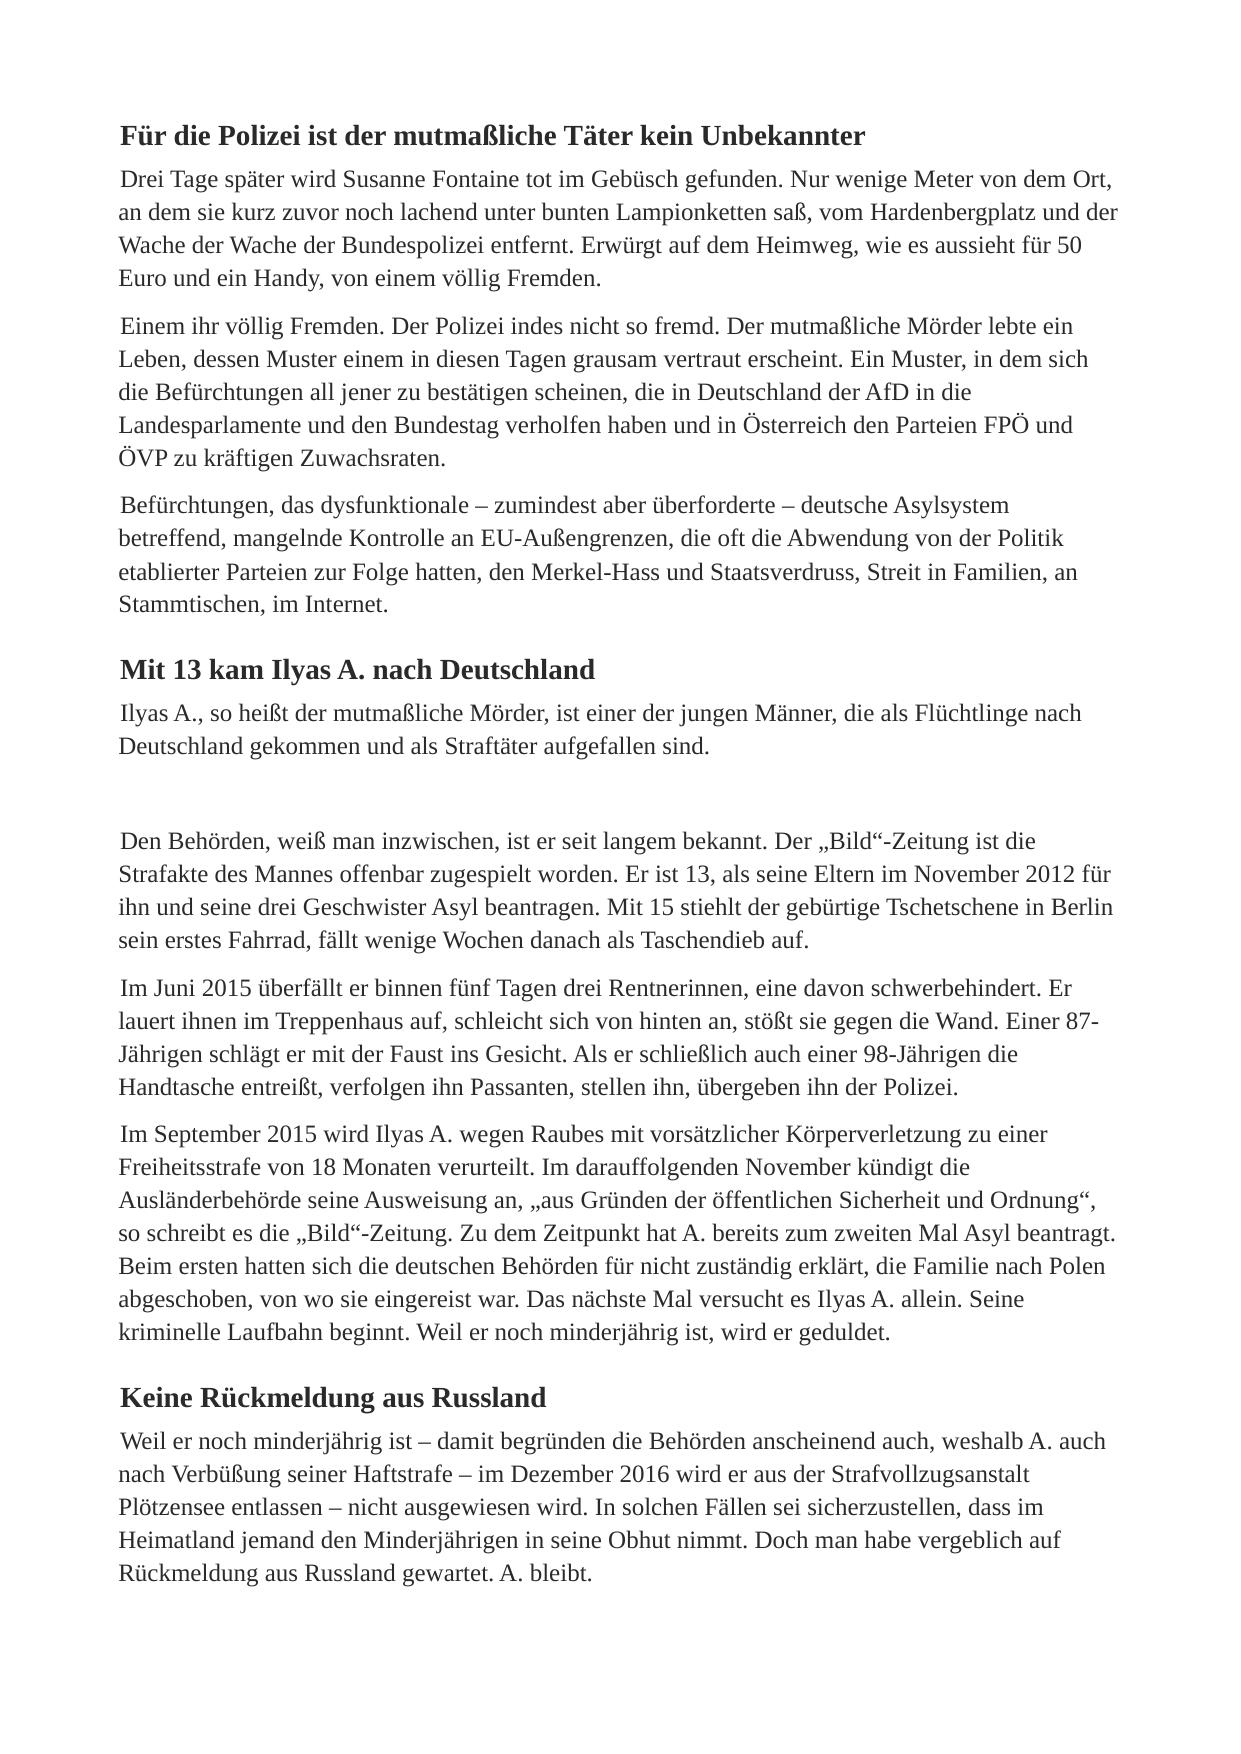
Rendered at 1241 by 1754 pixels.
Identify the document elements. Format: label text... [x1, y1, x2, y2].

subtitle Für die Polizei ist der mutmaßliche Täter kein Unbekannter [118, 118, 1122, 152]
subtitle Mit 13 kam Ilyas A. nach Deutschland [118, 652, 1122, 685]
subtitle Keine Rückmeldung aus Russland [118, 1380, 1122, 1413]
text Im Juni 2015 überfällt er binnen fünf Tagen drei Rentnerinnen, eine davon schwerbehindert. Er lauert ihnen im Treppenhaus auf, schleicht sich von hinten an, stößt sie gegen die Wand. Einer 87-Jährigen schlägt er mit der Faust ins Gesicht. Als er schließlich auch einer 98-Jährigen die Handtasche entreißt, verfolgen ihn Passanten, stellen ihn, übergeben ihn der Polizei. [118, 973, 1122, 1101]
text Weil er noch minderjährig ist – damit begründen die Behörden anscheinend auch, weshalb A. auch nach Verbüßung seiner Haftstrafe – im Dezember 2016 wird er aus der Strafvollzugsanstalt Plötzensee entlassen – nicht ausgewiesen wird. In solchen Fällen sei sicherzustellen, dass im Heimatland jemand den Minderjährigen in seine Obhut nimmt. Doch man habe vergeblich auf Rückmeldung aus Russland gewartet. A. bleibt. [118, 1426, 1122, 1587]
text Ilyas A., so heißt der mutmaßliche Mörder, ist einer der jungen Männer, die als Flüchtlinge nach Deutschland gekommen und als Straftäter aufgefallen sind. [118, 698, 1122, 759]
text Den Behörden, weiß man inzwischen, ist er seit langem bekannt. Der „Bild“-Zeitung ist die Strafakte des Mannes offenbar zugespielt worden. Er ist 13, als seine Eltern im November 2012 für ihn und seine drei Geschwister Asyl beantragen. Mit 15 stiehlt der gebürtige Tschetschene in Berlin sein erstes Fahrrad, fällt wenige Wochen danach als Taschendieb auf. [118, 826, 1122, 954]
text Einem ihr völlig Fremden. Der Polizei indes nicht so fremd. Der mutmaßliche Mörder lebte ein Leben, dessen Muster einem in diesen Tagen grausam vertraut erscheint. Ein Muster, in dem sich die Befürchtungen all jener zu bestätigen scheinen, die in Deutschland der AfD in die Landesparlamente und den Bundestag verholfen haben und in Österreich den Parteien FPÖ und ÖVP zu kräftigen Zuwachsraten. [118, 311, 1122, 472]
text Drei Tage später wird Susanne Fontaine tot im Gebüsch gefunden. Nur wenige Meter von dem Ort, an dem sie kurz zuvor noch lachend unter bunten Lampionketten saß, vom Hardenbergplatz und der Wache der Wache der Bundespolizei entfernt. Erwürgt auf dem Heimweg, wie es aussieht für 50 Euro und ein Handy, von einem völlig Fremden. [118, 164, 1122, 292]
text Befürchtungen, das dysfunktionale – zumindest aber überforderte – deutsche Asylsystem betreffend, mangelnde Kontrolle an EU-Außengrenzen, die oft die Abwendung von der Politik etablierter Parteien zur Folge hatten, den Merkel-Hass und Staatsverdruss, Streit in Familien, an Stammtischen, im Internet. [118, 491, 1122, 618]
text Im September 2015 wird Ilyas A. wegen Raubes mit vorsätzlicher Körperverletzung zu einer Freiheitsstrafe von 18 Monaten verurteilt. Im darauffolgenden November kündigt die Ausländerbehörde seine Ausweisung an, „aus Gründen der öffentlichen Sicherheit und Ordnung“, so schreibt es die „Bild“-Zeitung. Zu dem Zeitpunkt hat A. bereits zum zweiten Mal Asyl beantragt. Beim ersten hatten sich die deutschen Behörden für nicht zuständig erklärt, die Familie nach Polen abgeschoben, von wo sie eingereist war. Das nächste Mal versucht es Ilyas A. allein. Seine kriminelle Laufbahn beginnt. Weil er noch minderjährig ist, wird er geduldet. [118, 1119, 1122, 1346]
